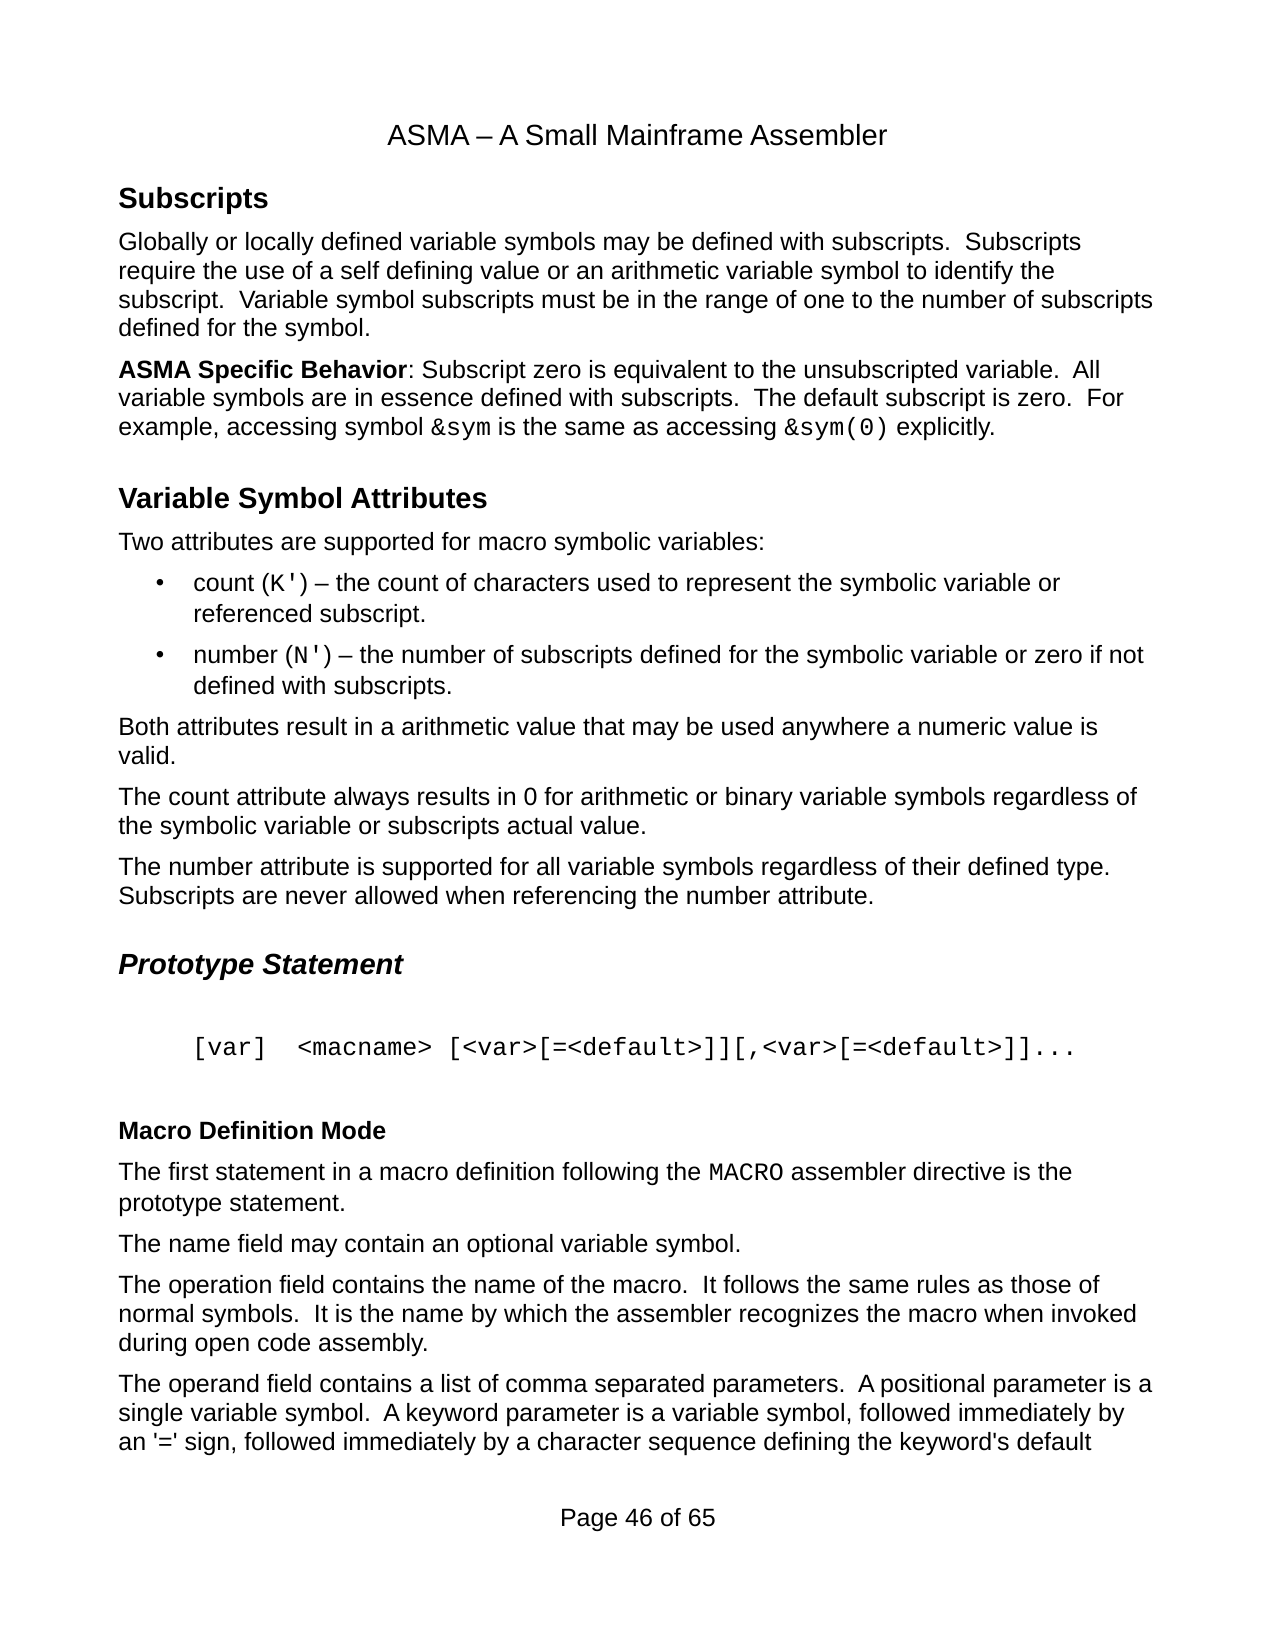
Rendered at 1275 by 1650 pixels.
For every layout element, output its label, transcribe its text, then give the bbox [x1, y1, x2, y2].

subtitle Variable Symbol Attributes [118, 481, 1157, 514]
subtitle Prototype Statement [118, 947, 1157, 981]
text The first statement in a macro definition following the MACRO assembler directive is the prototype statement. [118, 1157, 1157, 1217]
text ASMA Specific Behavior: Subscript zero is equivalent to the unsubscripted variable. All variable symbols are in essence defined with subscripts. The default subscript is zero. For example, accessing symbol &sym is the same as accessing &sym(0) explicitly. [118, 355, 1157, 443]
text The operand field contains a list of comma separated parameters. A positional parameter is a single variable symbol. A keyword parameter is a variable symbol, followed immediately by an '=' sign, followed immediately by a character sequence defining the keyword's default [118, 1369, 1157, 1458]
subtitle Subscripts [118, 181, 1157, 215]
text The number attribute is supported for all variable symbols regardless of their defined type. Subscripts are never allowed when referencing the number attribute. [118, 852, 1157, 910]
text The count attribute always results in 0 for arithmetic or binary variable symbols regardless of the symbolic variable or subscripts actual value. [118, 782, 1157, 840]
text Both attributes result in a arithmetic value that may be used anywhere a numeric value is valid. [118, 712, 1157, 770]
text The name field may contain an optional variable symbol. [118, 1229, 1157, 1258]
text [var] <macname> [<var>[=<default>]][,<var>[=<default>]]... [192, 1034, 1157, 1062]
list count (K') – the count of characters used to represent the symbolic variable or referenced subscript. [156, 568, 1157, 628]
text Globally or locally defined variable symbols may be defined with subscripts. Subscripts require the use of a self defining value or an arithmetic variable symbol to identify the subscript. Variable symbol subscripts must be in the range of one to the number of subscripts defined for the symbol. [118, 227, 1157, 342]
list number (N') – the number of subscripts defined for the symbolic variable or zero if not defined with subscripts. [156, 640, 1157, 700]
text Two attributes are supported for macro symbolic variables: [118, 527, 1157, 555]
text The operation field contains the name of the macro. It follows the same rules as those of normal symbols. It is the name by which the assembler recognizes the macro when invoked during open code assembly. [118, 1271, 1157, 1357]
text Macro Definition Mode [118, 1116, 1157, 1144]
